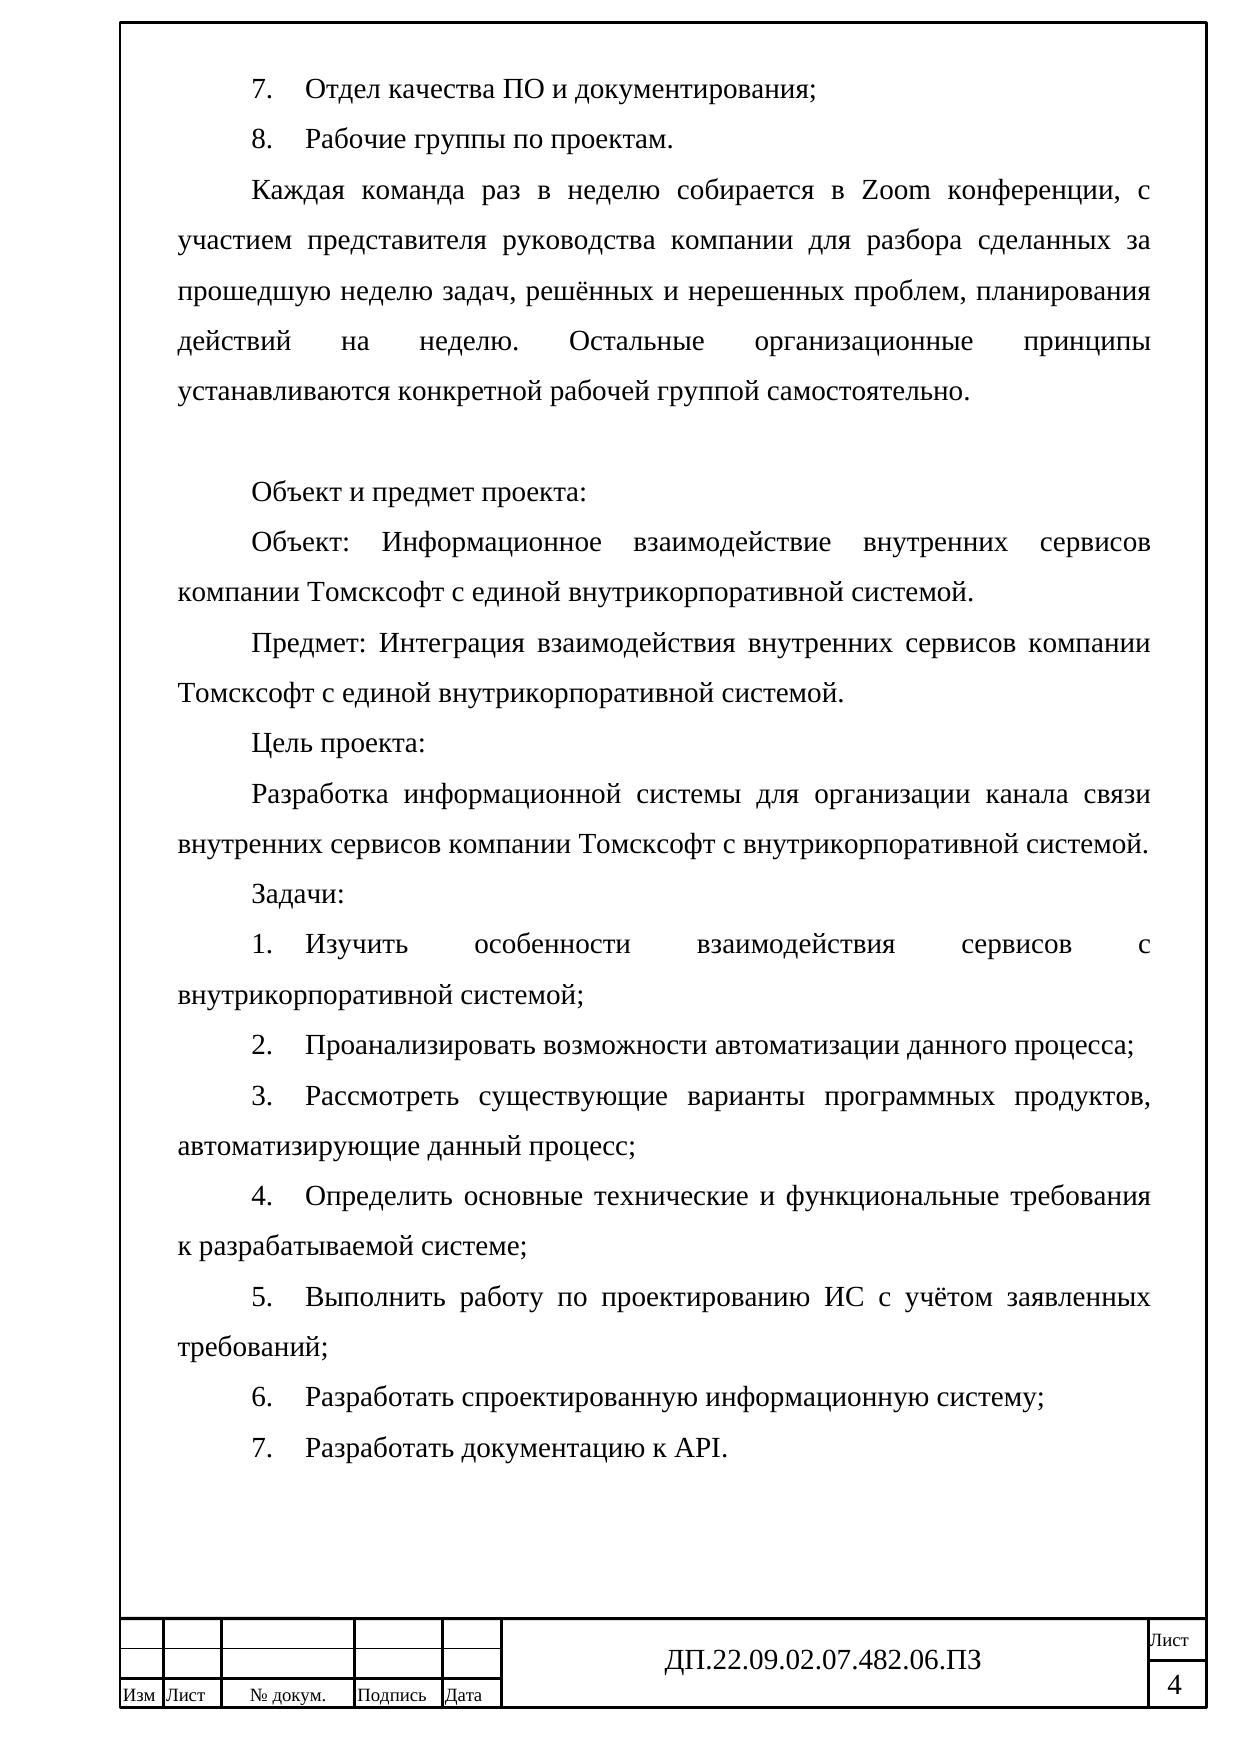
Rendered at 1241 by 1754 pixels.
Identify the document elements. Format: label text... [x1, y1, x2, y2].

list Определить основные технические и функциональные требования к разрабатываемой системе; [177, 1178, 1152, 1262]
text Объект и предмет проекта: [177, 474, 1152, 507]
list Рабочие группы по проектам. [177, 122, 1152, 155]
list Проанализировать возможности автоматизации данного процесса; [177, 1027, 1152, 1061]
list Разработать спроектированную информационную систему; [177, 1379, 1152, 1413]
list Разработать документацию к API. [177, 1430, 1152, 1463]
text Разработка информационной системы для организации канала связи внутренних сервисов компании Томсксофт с внутрикорпоративной системой. [177, 776, 1152, 859]
list Выполнить работу по проектированию ИС с учётом заявленных требований; [177, 1279, 1152, 1363]
list Отдел качества ПО и документирования; [177, 71, 1152, 105]
list Изучить особенности взаимодействия сервисов с внутрикорпоративной системой; [177, 927, 1152, 1011]
text Предмет: Интеграция взаимодействия внутренних сервисов компании Томсксофт с единой внутрикорпоративной системой. [177, 625, 1152, 709]
text Задачи: [177, 876, 1152, 910]
text Объект: Информационное взаимодействие внутренних сервисов компании Томсксофт с единой внутрикорпоративной системой. [177, 524, 1152, 608]
text Цель проекта: [177, 725, 1152, 759]
list Рассмотреть существующие варианты программных продуктов, автоматизирующие данный процесс; [177, 1078, 1152, 1161]
text Каждая команда раз в неделю собирается в Zoom конференции, с участием представителя руководства компании для разбора сделанных за прошедшую неделю задач, решённых и нерешенных проблем, планирования действий на неделю. Остальные организационные принципы устанавливаются конкретной рабочей группой самостоятельно. [177, 172, 1152, 407]
